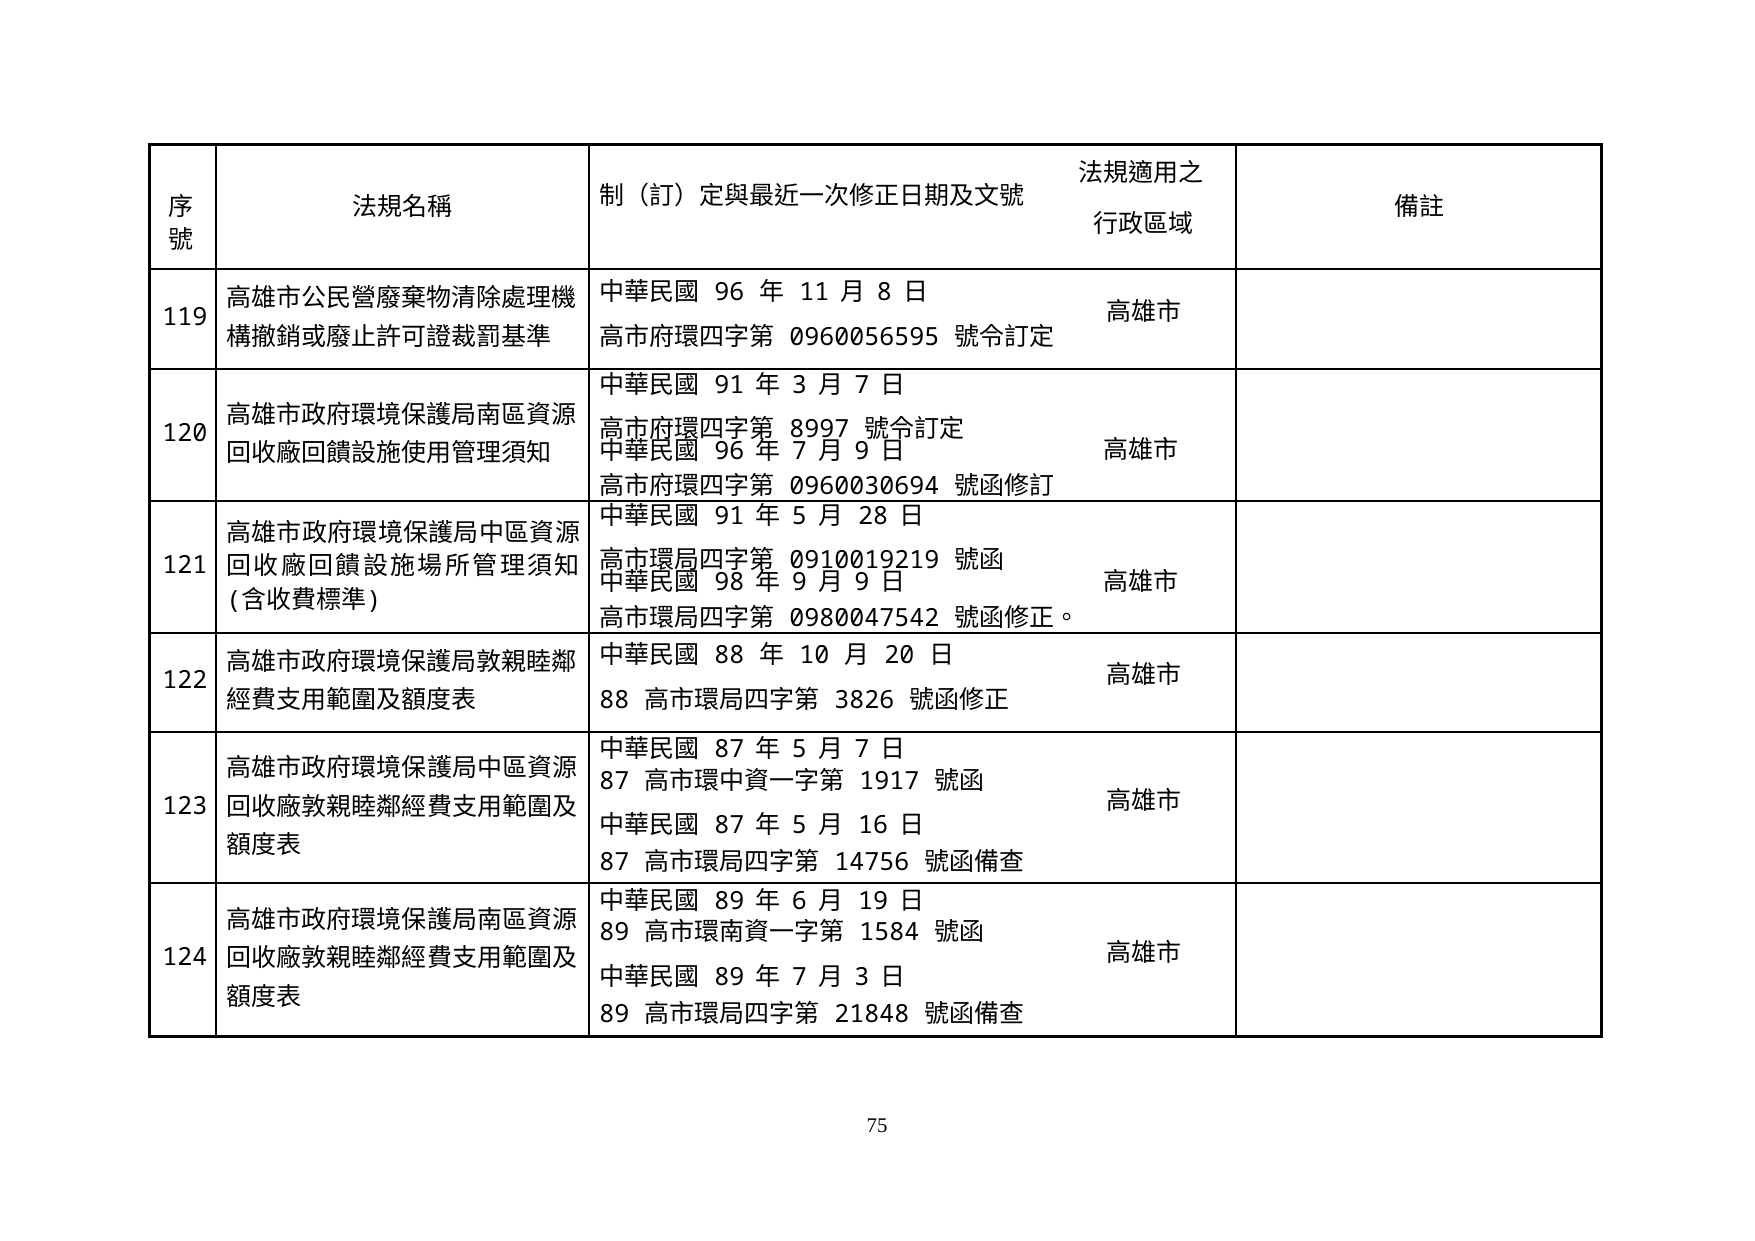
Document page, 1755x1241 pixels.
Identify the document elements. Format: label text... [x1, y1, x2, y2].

table_cell 中華民國 96 年 11月8日 高雄市 高市府環四字第 0960056595 號令訂定 [590, 270, 1235, 368]
table_header 備註 [1237, 146, 1600, 268]
table_cell 120 [151, 370, 215, 500]
table_header 法規名稱 [217, 146, 588, 268]
table_cell [1237, 634, 1600, 731]
table_cell [1237, 502, 1600, 632]
table_cell [1237, 370, 1600, 500]
table_cell [1237, 733, 1600, 882]
table_cell 高雄市政府環境保護局中區資源 回收廠回饋設施場所管理須知 (含收費標準) [217, 502, 588, 632]
table_cell 高雄市公民營廢棄物清除處理機 構撤銷或廢止許可證裁罰基準 [217, 270, 588, 368]
table_cell 中華民國 89年6月 19日 89 高市環南資一字第 1584 號函 高雄市 中華民國 89年7月3日 89 高市環局四字第 21848 號函備查 [590, 884, 1235, 1035]
table_header 序 號 [151, 146, 215, 268]
table_cell 中華民國 88 年 10 月 20 日 高雄市 88 高市環局四字第 3826 號函修正 [590, 634, 1235, 731]
table_cell 124 [151, 884, 215, 1035]
table_cell [1237, 884, 1600, 1035]
table_cell 高雄市政府環境保護局南區資源 回收廠敦親睦鄰經費支用範圍及 額度表 [217, 884, 588, 1035]
table_cell 高雄市政府環境保護局南區資源 回收廠回饋設施使用管理須知 [217, 370, 588, 500]
table_cell 高雄市政府環境保護局敦親睦鄰 經費支用範圍及額度表 [217, 634, 588, 731]
table_cell 中華民國 91年3月7日 高市府環四字第 8997 號令訂定 高雄市 中華民國 96年7月9日 高市府環四字第 0960030694 號函修訂 [590, 370, 1235, 500]
table_cell 中華民國 87年5月7日 87 高市環中資一字第 1917 號函 高雄市 中華民國 87年5月 16日 87 高市環局四字第 14756 號函備查 [590, 733, 1235, 882]
table_cell 123 [151, 733, 215, 882]
table_cell [1237, 270, 1600, 368]
table_cell 122 [151, 634, 215, 731]
table_header 制（訂）定與最近一次修正日期及文號 法規適用之 行政區域 [590, 146, 1235, 268]
table_cell 119 [151, 270, 215, 368]
table_cell 中華民國 91年5月 28日 高市環局四字第 0910019219 號函 高雄市 中華民國 98年9月9日 高市環局四字第 0980047542 號函修正。 [590, 502, 1235, 632]
table_cell 121 [151, 502, 215, 632]
table_cell 高雄市政府環境保護局中區資源 回收廠敦親睦鄰經費支用範圍及 額度表 [217, 733, 588, 882]
